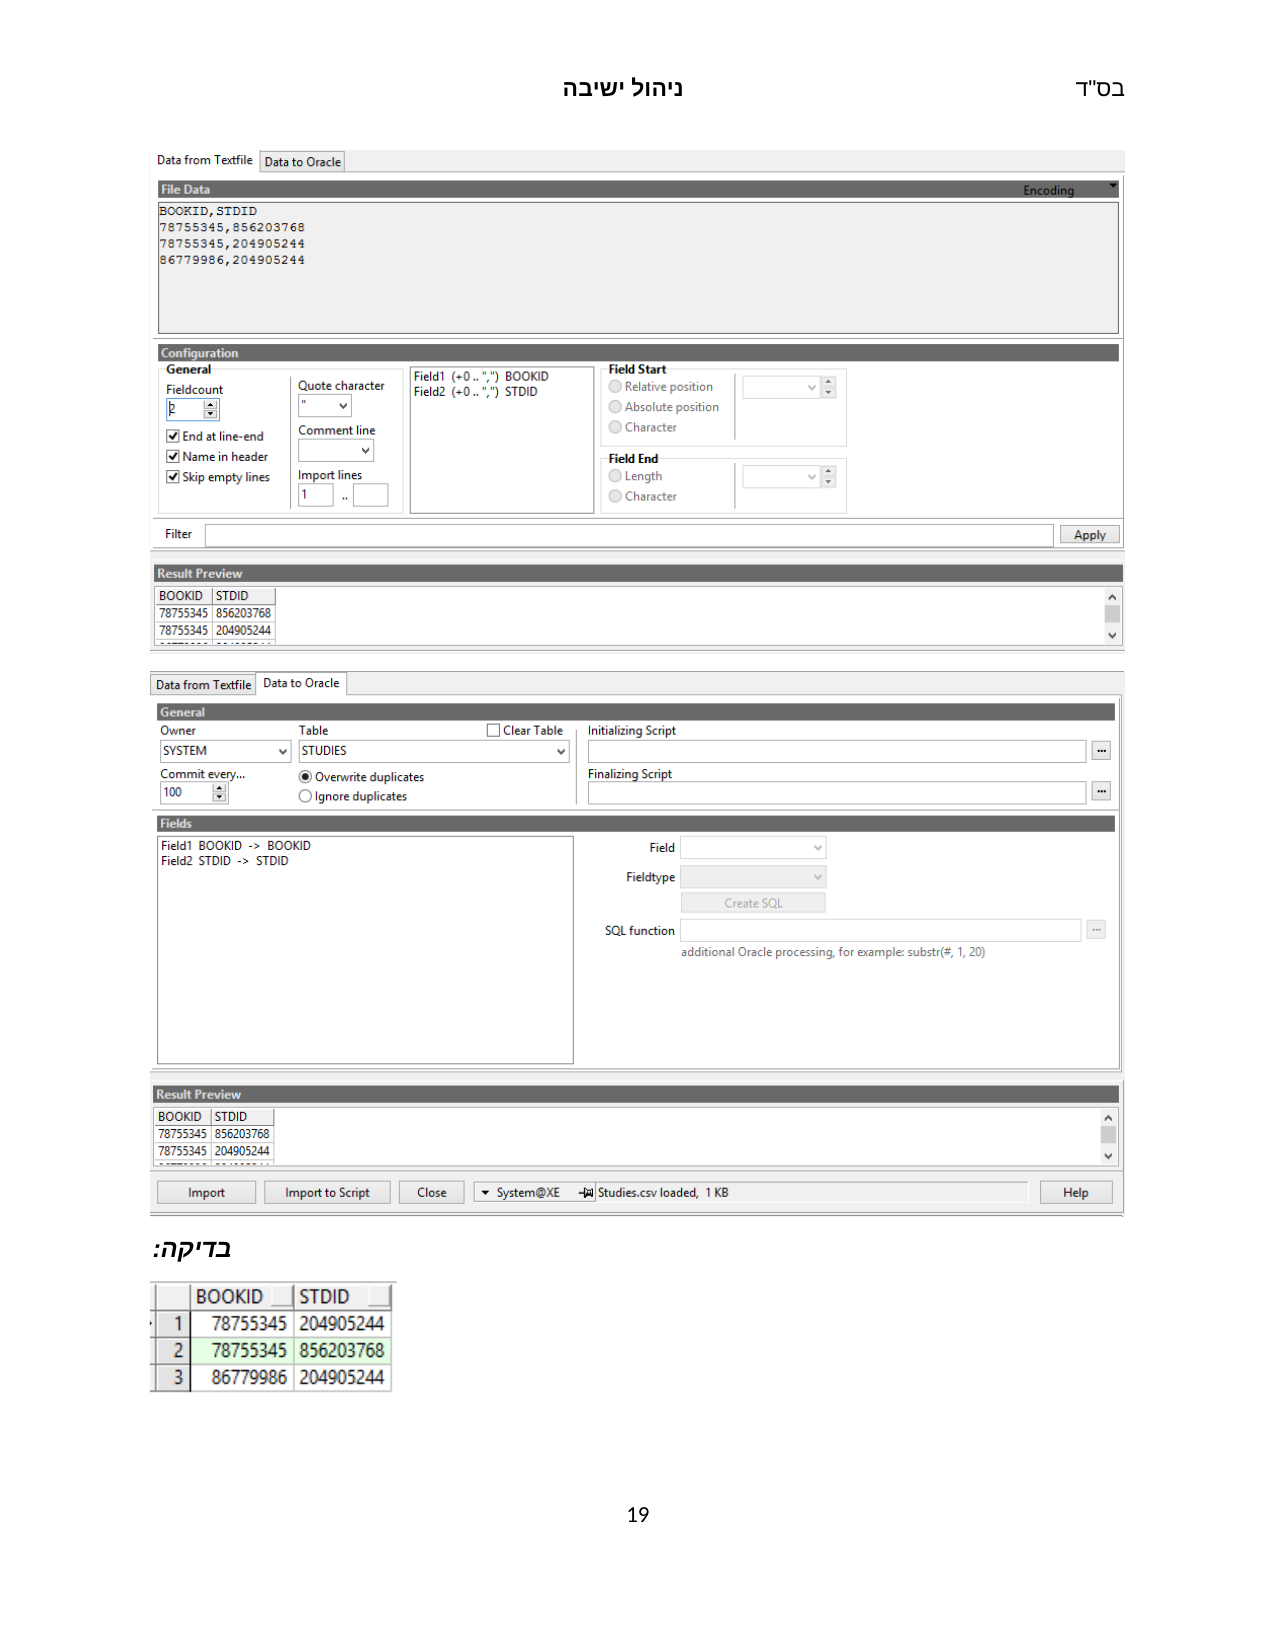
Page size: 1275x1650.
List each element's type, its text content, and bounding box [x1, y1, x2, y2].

text בדיקה: [150, 1234, 1125, 1263]
